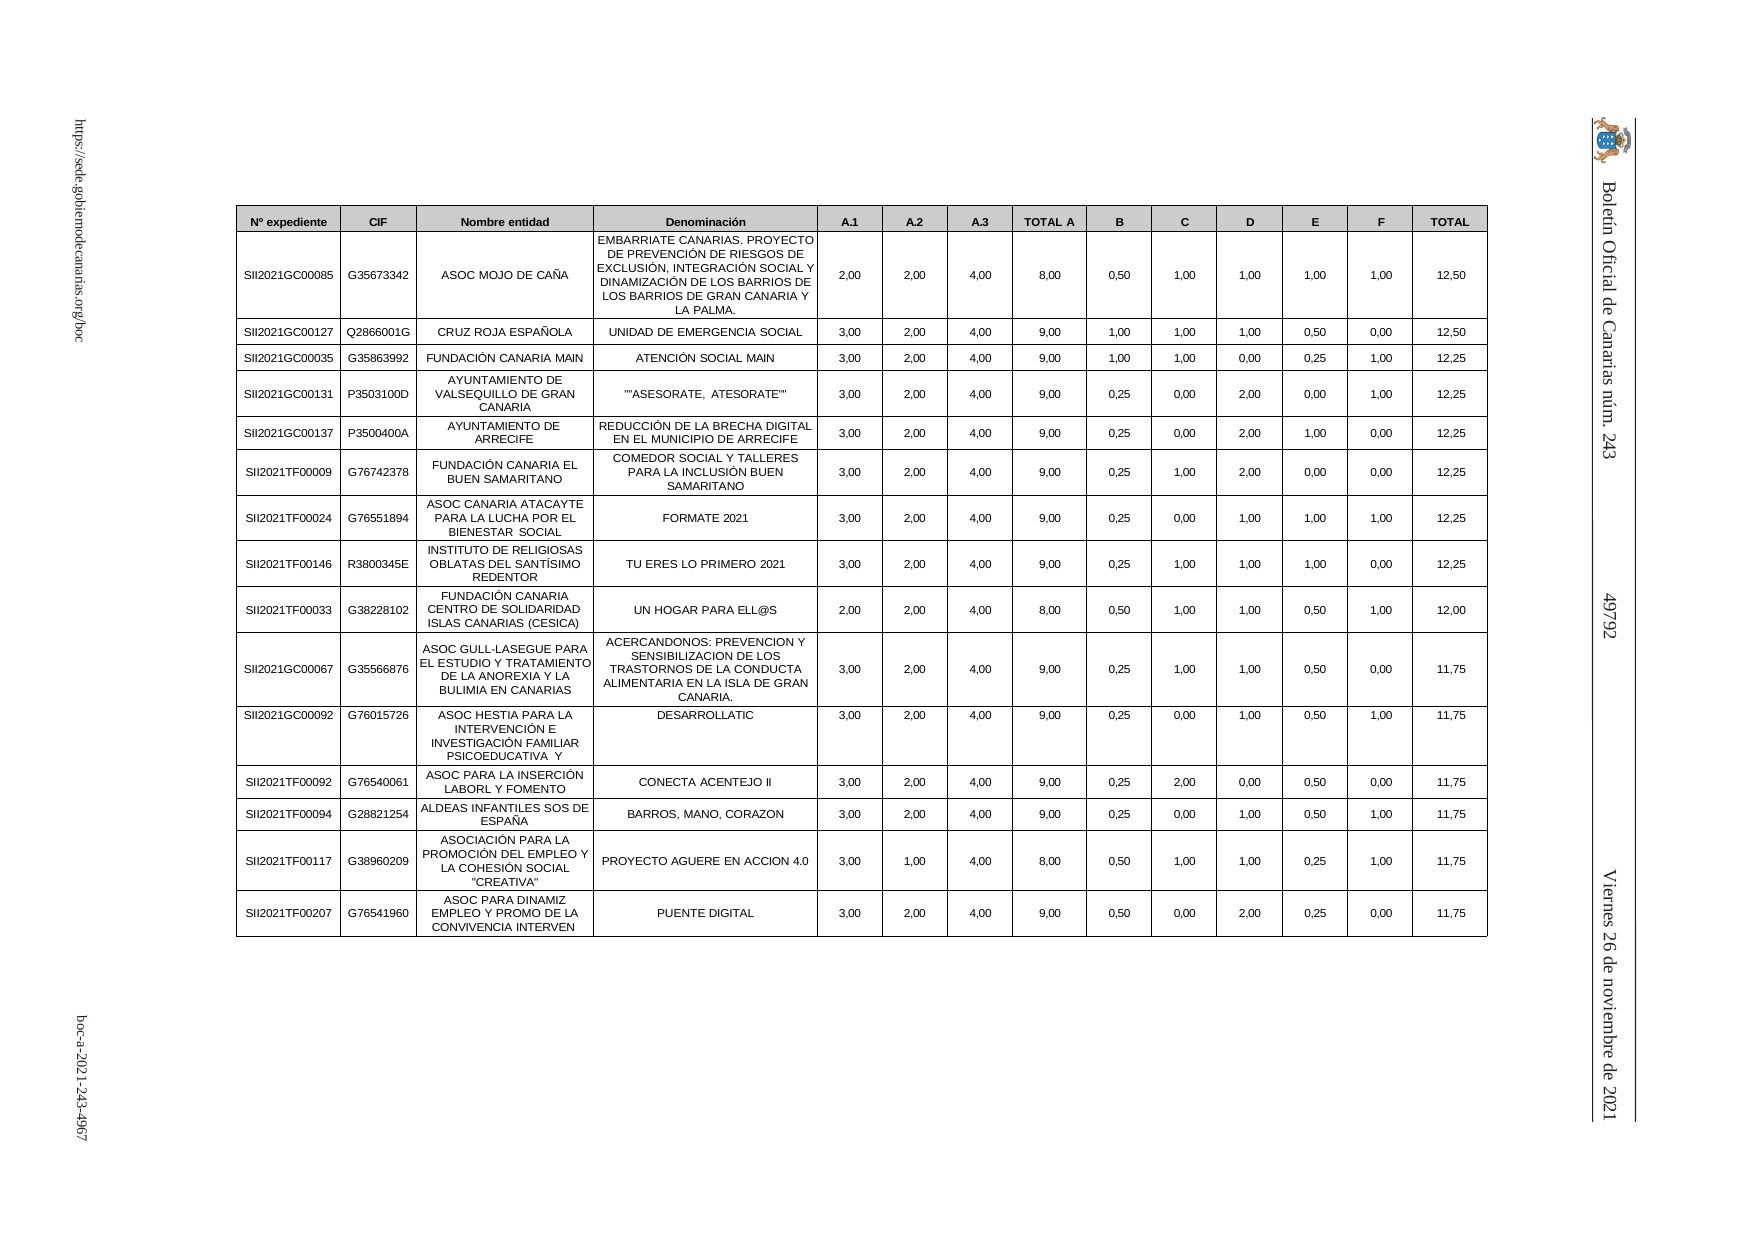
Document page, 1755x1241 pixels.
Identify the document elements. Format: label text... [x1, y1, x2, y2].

table_cell 1,00 [1152, 633, 1216, 706]
table_cell 3,00 [818, 766, 882, 798]
table_cell 4,00 [948, 707, 1012, 765]
table_cell 1,00 [1348, 831, 1412, 890]
table_cell 4,00 [948, 541, 1012, 586]
table_cell 1,00 [1348, 587, 1412, 632]
table_cell G76540061 [341, 766, 416, 798]
table_cell 0,50 [1087, 587, 1151, 632]
table_cell 0,50 [1283, 799, 1347, 830]
table_cell 0,25 [1087, 496, 1151, 540]
table_cell 4,00 [948, 587, 1012, 632]
table_cell 0,00 [1152, 891, 1216, 936]
table_cell ASOC PARA DINAMIZ EMPLEO Y PROMO DE LA CONVIVENCIA INTERVEN [417, 891, 593, 936]
table_cell 1,00 [1152, 345, 1216, 370]
table_cell 1,00 [1283, 417, 1347, 449]
table_cell ASOC MOJO DE CAÑA [417, 232, 593, 318]
table_cell 1,00 [1087, 345, 1151, 370]
table_cell G76551894 [341, 496, 416, 540]
text 49792 [1600, 593, 1621, 642]
table_cell 12,25 [1413, 371, 1487, 416]
text Boletín Oficial de Canarias núm. 243 [1599, 181, 1621, 462]
table_cell 2,00 [818, 587, 882, 632]
table_cell 11,75 [1413, 633, 1487, 706]
table_cell P3500400A [341, 417, 416, 449]
table_cell 4,00 [948, 891, 1012, 936]
table_cell ASOC CANARIA ATACAYTE PARA LA LUCHA POR EL BIENESTAR SOCIAL [417, 496, 593, 540]
table_cell 0,25 [1087, 766, 1151, 798]
table_cell ASOC HESTIA PARA LA INTERVENCIÓN E INVESTIGACIÓN FAMILIAR PSICOEDUCATIVA Y [417, 707, 593, 765]
table_cell 1,00 [1283, 232, 1347, 318]
table_cell UNIDAD DE EMERGENCIA SOCIAL [594, 319, 817, 344]
table_cell 3,00 [818, 831, 882, 890]
table_header D [1217, 206, 1282, 231]
table_cell 3,00 [818, 319, 882, 344]
table_cell 9,00 [1013, 766, 1086, 798]
table_cell 0,25 [1283, 345, 1347, 370]
table_cell SII2021GC00127 [237, 319, 340, 344]
table_cell 0,00 [1152, 371, 1216, 416]
table_header CIF [341, 206, 416, 231]
table_cell G28821254 [341, 799, 416, 830]
table_header B [1087, 206, 1151, 231]
table_cell 1,00 [1217, 633, 1282, 706]
table_cell 2,00 [883, 450, 947, 494]
table_cell 3,00 [818, 799, 882, 830]
table_cell 11,75 [1413, 707, 1487, 765]
table_cell G76015726 [341, 707, 416, 765]
table_cell 2,00 [1217, 371, 1282, 416]
table_cell 12,50 [1413, 319, 1487, 344]
table_cell 1,00 [1348, 707, 1412, 765]
table_header E [1283, 206, 1347, 231]
table_cell 4,00 [948, 232, 1012, 318]
table_header A.1 [818, 206, 882, 231]
table_cell 9,00 [1013, 371, 1086, 416]
table_cell 3,00 [818, 450, 882, 494]
table_cell 1,00 [1152, 831, 1216, 890]
table_cell 2,00 [883, 587, 947, 632]
table_cell 2,00 [1152, 766, 1216, 798]
table_cell G76541960 [341, 891, 416, 936]
table_cell 0,00 [1217, 766, 1282, 798]
table_cell SII2021TF00117 [237, 831, 340, 890]
table_cell 1,00 [1152, 232, 1216, 318]
table_cell 1,00 [1348, 232, 1412, 318]
table_header TOTAL A [1013, 206, 1086, 231]
table_cell 9,00 [1013, 319, 1086, 344]
table_cell 12,50 [1413, 232, 1487, 318]
table_header A.3 [948, 206, 1012, 231]
table_cell 0,00 [1283, 450, 1347, 494]
table_cell 1,00 [1283, 541, 1347, 586]
table_cell 0,50 [1283, 587, 1347, 632]
text https://sede.gobiernodecanarias.org/boc [72, 119, 89, 352]
table_cell 1,00 [1152, 319, 1216, 344]
table_cell SII2021TF00009 [237, 450, 340, 494]
table_cell 8,00 [1013, 831, 1086, 890]
table_cell 1,00 [1217, 541, 1282, 586]
table_cell ALDEAS INFANTILES SOS DE ESPAÑA [417, 799, 593, 830]
table_cell P3503100D [341, 371, 416, 416]
table_cell 9,00 [1013, 633, 1086, 706]
table_cell 1,00 [1217, 587, 1282, 632]
table_cell 11,75 [1413, 766, 1487, 798]
table_cell 1,00 [1152, 450, 1216, 494]
table_cell SII2021TF00207 [237, 891, 340, 936]
table_cell 0,25 [1087, 707, 1151, 765]
table_cell 0,50 [1087, 831, 1151, 890]
table_cell SII2021GC00085 [237, 232, 340, 318]
table_cell 12,25 [1413, 496, 1487, 540]
table_cell SII2021GC00131 [237, 371, 340, 416]
table_cell G35673342 [341, 232, 416, 318]
table_cell 4,00 [948, 633, 1012, 706]
table_cell CONECTA ACENTEJO II [594, 766, 817, 798]
table_cell 0,00 [1348, 891, 1412, 936]
table_cell 4,00 [948, 371, 1012, 416]
table_cell ASOC PARA LA INSERCIÓN LABORL Y FOMENTO [417, 766, 593, 798]
table_cell 3,00 [818, 541, 882, 586]
table_cell 1,00 [1217, 319, 1282, 344]
table_cell 2,00 [883, 319, 947, 344]
table_cell 0,50 [1087, 891, 1151, 936]
table_cell 2,00 [883, 633, 947, 706]
table_cell SII2021GC00067 [237, 633, 340, 706]
table_cell 0,25 [1087, 450, 1151, 494]
table_cell FUNDACIÓN CANARIA EL BUEN SAMARITANO [417, 450, 593, 494]
table_cell 0,00 [1348, 766, 1412, 798]
table_cell 0,00 [1348, 319, 1412, 344]
table_cell 3,00 [818, 633, 882, 706]
table_cell 4,00 [948, 799, 1012, 830]
table_header Denominación [594, 206, 817, 231]
table_cell ACERCANDONOS: PREVENCION Y SENSIBILIZACION DE LOS TRASTORNOS DE LA CONDUCTA ALIMENTARIA EN LA ISLA DE GRAN CANARIA. [594, 633, 817, 706]
table_cell PUENTE DIGITAL [594, 891, 817, 936]
table_cell 1,00 [1217, 232, 1282, 318]
table_cell FUNDACIÓN CANARIA MAIN [417, 345, 593, 370]
table_header A.2 [883, 206, 947, 231]
table_cell G35566876 [341, 633, 416, 706]
table_cell 1,00 [1283, 496, 1347, 540]
table_cell 12,25 [1413, 345, 1487, 370]
table_cell ASOC GULL-LASEGUE PARA EL ESTUDIO Y TRATAMIENTO DE LA ANOREXIA Y LA BULIMIA EN CANARIAS [417, 633, 593, 706]
table_cell SII2021TF00092 [237, 766, 340, 798]
table_cell 12,25 [1413, 417, 1487, 449]
table_cell 11,75 [1413, 891, 1487, 936]
table_cell FUNDACIÓN CANARIA CENTRO DE SOLIDARIDAD ISLAS CANARIAS (CESICA) [417, 587, 593, 632]
table_cell 9,00 [1013, 345, 1086, 370]
table_cell 9,00 [1013, 799, 1086, 830]
table_cell G35863992 [341, 345, 416, 370]
table_cell TU ERES LO PRIMERO 2021 [594, 541, 817, 586]
table_cell SII2021TF00033 [237, 587, 340, 632]
table_cell 2,00 [883, 417, 947, 449]
table_cell 4,00 [948, 450, 1012, 494]
table_header C [1152, 206, 1216, 231]
table_cell DESARROLLATIC [594, 707, 817, 765]
table_cell 4,00 [948, 345, 1012, 370]
table_cell 0,25 [1087, 541, 1151, 586]
table_cell 9,00 [1013, 496, 1086, 540]
table_cell 1,00 [1152, 541, 1216, 586]
table_cell 1,00 [1217, 831, 1282, 890]
table_cell 0,00 [1348, 541, 1412, 586]
table_cell 8,00 [1013, 587, 1086, 632]
table_cell 0,25 [1087, 417, 1151, 449]
table_cell 12,00 [1413, 587, 1487, 632]
table_cell 1,00 [1348, 496, 1412, 540]
table_cell SII2021TF00094 [237, 799, 340, 830]
table_cell 3,00 [818, 496, 882, 540]
table_cell 0,50 [1283, 766, 1347, 798]
table_cell PROYECTO AGUERE EN ACCION 4.0 [594, 831, 817, 890]
table_cell 2,00 [1217, 450, 1282, 494]
table_cell SII2021GC00137 [237, 417, 340, 449]
table_cell SII2021GC00035 [237, 345, 340, 370]
table_cell 8,00 [1013, 232, 1086, 318]
table_cell 0,00 [1283, 371, 1347, 416]
table_cell 1,00 [883, 831, 947, 890]
table_cell 1,00 [1217, 707, 1282, 765]
table_cell 3,00 [818, 417, 882, 449]
table_cell 0,25 [1283, 891, 1347, 936]
table_cell REDUCCIÓN DE LA BRECHA DIGITAL EN EL MUNICIPIO DE ARRECIFE [594, 417, 817, 449]
table_cell 0,00 [1152, 417, 1216, 449]
table_cell 1,00 [1348, 345, 1412, 370]
table_cell 3,00 [818, 891, 882, 936]
table_cell 1,00 [1087, 319, 1151, 344]
table_header TOTAL [1413, 206, 1487, 231]
table_cell 2,00 [1217, 417, 1282, 449]
table_cell 0,00 [1348, 633, 1412, 706]
table_cell 2,00 [883, 496, 947, 540]
table_cell 11,75 [1413, 831, 1487, 890]
table_cell 0,25 [1087, 371, 1151, 416]
table_cell 4,00 [948, 766, 1012, 798]
table_cell 12,25 [1413, 450, 1487, 494]
table_cell 0,25 [1087, 799, 1151, 830]
table_cell 3,00 [818, 371, 882, 416]
table_cell UN HOGAR PARA ELL@S [594, 587, 817, 632]
table_cell 0,00 [1348, 417, 1412, 449]
table_cell AYUNTAMIENTO DE ARRECIFE [417, 417, 593, 449]
table_cell FORMATE 2021 [594, 496, 817, 540]
table_cell G76742378 [341, 450, 416, 494]
table_header Nombre entidad [417, 206, 593, 231]
table_cell INSTITUTO DE RELIGIOSAS OBLATAS DEL SANTÍSIMO REDENTOR [417, 541, 593, 586]
table_cell 2,00 [883, 232, 947, 318]
table_cell 0,50 [1087, 232, 1151, 318]
table_cell 1,00 [1217, 799, 1282, 830]
table_cell 2,00 [883, 799, 947, 830]
table_header Nº expediente [237, 206, 340, 231]
table_cell SII2021TF00146 [237, 541, 340, 586]
table_cell 0,00 [1152, 799, 1216, 830]
table_cell 3,00 [818, 345, 882, 370]
table_cell 9,00 [1013, 450, 1086, 494]
table_cell SII2021GC00092 [237, 707, 340, 765]
table_cell CRUZ ROJA ESPAÑOLA [417, 319, 593, 344]
table_cell 0,50 [1283, 707, 1347, 765]
table_cell 2,00 [883, 371, 947, 416]
table_cell 0,25 [1283, 831, 1347, 890]
table_cell 0,25 [1087, 633, 1151, 706]
table_cell 2,00 [818, 232, 882, 318]
table_cell Q2866001G [341, 319, 416, 344]
table_cell 2,00 [883, 766, 947, 798]
table_cell 2,00 [883, 541, 947, 586]
table_cell 9,00 [1013, 707, 1086, 765]
table_cell 0,00 [1348, 450, 1412, 494]
table_cell AYUNTAMIENTO DE VALSEQUILLO DE GRAN CANARIA [417, 371, 593, 416]
table_cell 9,00 [1013, 417, 1086, 449]
table_cell 3,00 [818, 707, 882, 765]
table_cell ""ASESORATE, ATESORATE"" [594, 371, 817, 416]
table_cell 1,00 [1217, 496, 1282, 540]
table_header F [1348, 206, 1412, 231]
table_cell ASOCIACIÓN PARA LA PROMOCIÓN DEL EMPLEO Y LA COHESIÓN SOCIAL "CREATIVA" [417, 831, 593, 890]
table_cell EMBARRIATE CANARIAS. PROYECTO DE PREVENCIÓN DE RIESGOS DE EXCLUSIÓN, INTEGRACIÓN SOCIAL Y DINAMIZACIÓN DE LOS BARRIOS DE LOS BARRIOS DE GRAN CANARIA Y LA PALMA. [594, 232, 817, 318]
table_cell 9,00 [1013, 541, 1086, 586]
table_cell 4,00 [948, 831, 1012, 890]
table_cell 2,00 [883, 891, 947, 936]
text Viernes 26 de noviembre de 2021 [1600, 869, 1621, 1124]
table_cell 2,00 [1217, 891, 1282, 936]
table_cell 1,00 [1348, 371, 1412, 416]
table_cell G38960209 [341, 831, 416, 890]
table_cell 0,00 [1152, 707, 1216, 765]
table_cell 4,00 [948, 319, 1012, 344]
table_cell SII2021TF00024 [237, 496, 340, 540]
table_cell 0,50 [1283, 633, 1347, 706]
table_cell 12,25 [1413, 541, 1487, 586]
table_cell 2,00 [883, 707, 947, 765]
table_cell R3800345E [341, 541, 416, 586]
table_cell 0,50 [1283, 319, 1347, 344]
table_cell 4,00 [948, 496, 1012, 540]
table_cell 0,00 [1152, 496, 1216, 540]
table_cell 2,00 [883, 345, 947, 370]
table_cell 1,00 [1348, 799, 1412, 830]
table_cell G38228102 [341, 587, 416, 632]
table_cell 11,75 [1413, 799, 1487, 830]
table_cell 9,00 [1013, 891, 1086, 936]
table_cell 0,00 [1217, 345, 1282, 370]
text boc-a-2021-243-4967 [74, 1016, 91, 1145]
table_cell ATENCIÓN SOCIAL MAIN [594, 345, 817, 370]
table_cell 4,00 [948, 417, 1012, 449]
table_cell 1,00 [1152, 587, 1216, 632]
table_cell BARROS, MANO, CORAZON [594, 799, 817, 830]
table_cell COMEDOR SOCIAL Y TALLERES PARA LA INCLUSIÓN BUEN SAMARITANO [594, 450, 817, 494]
